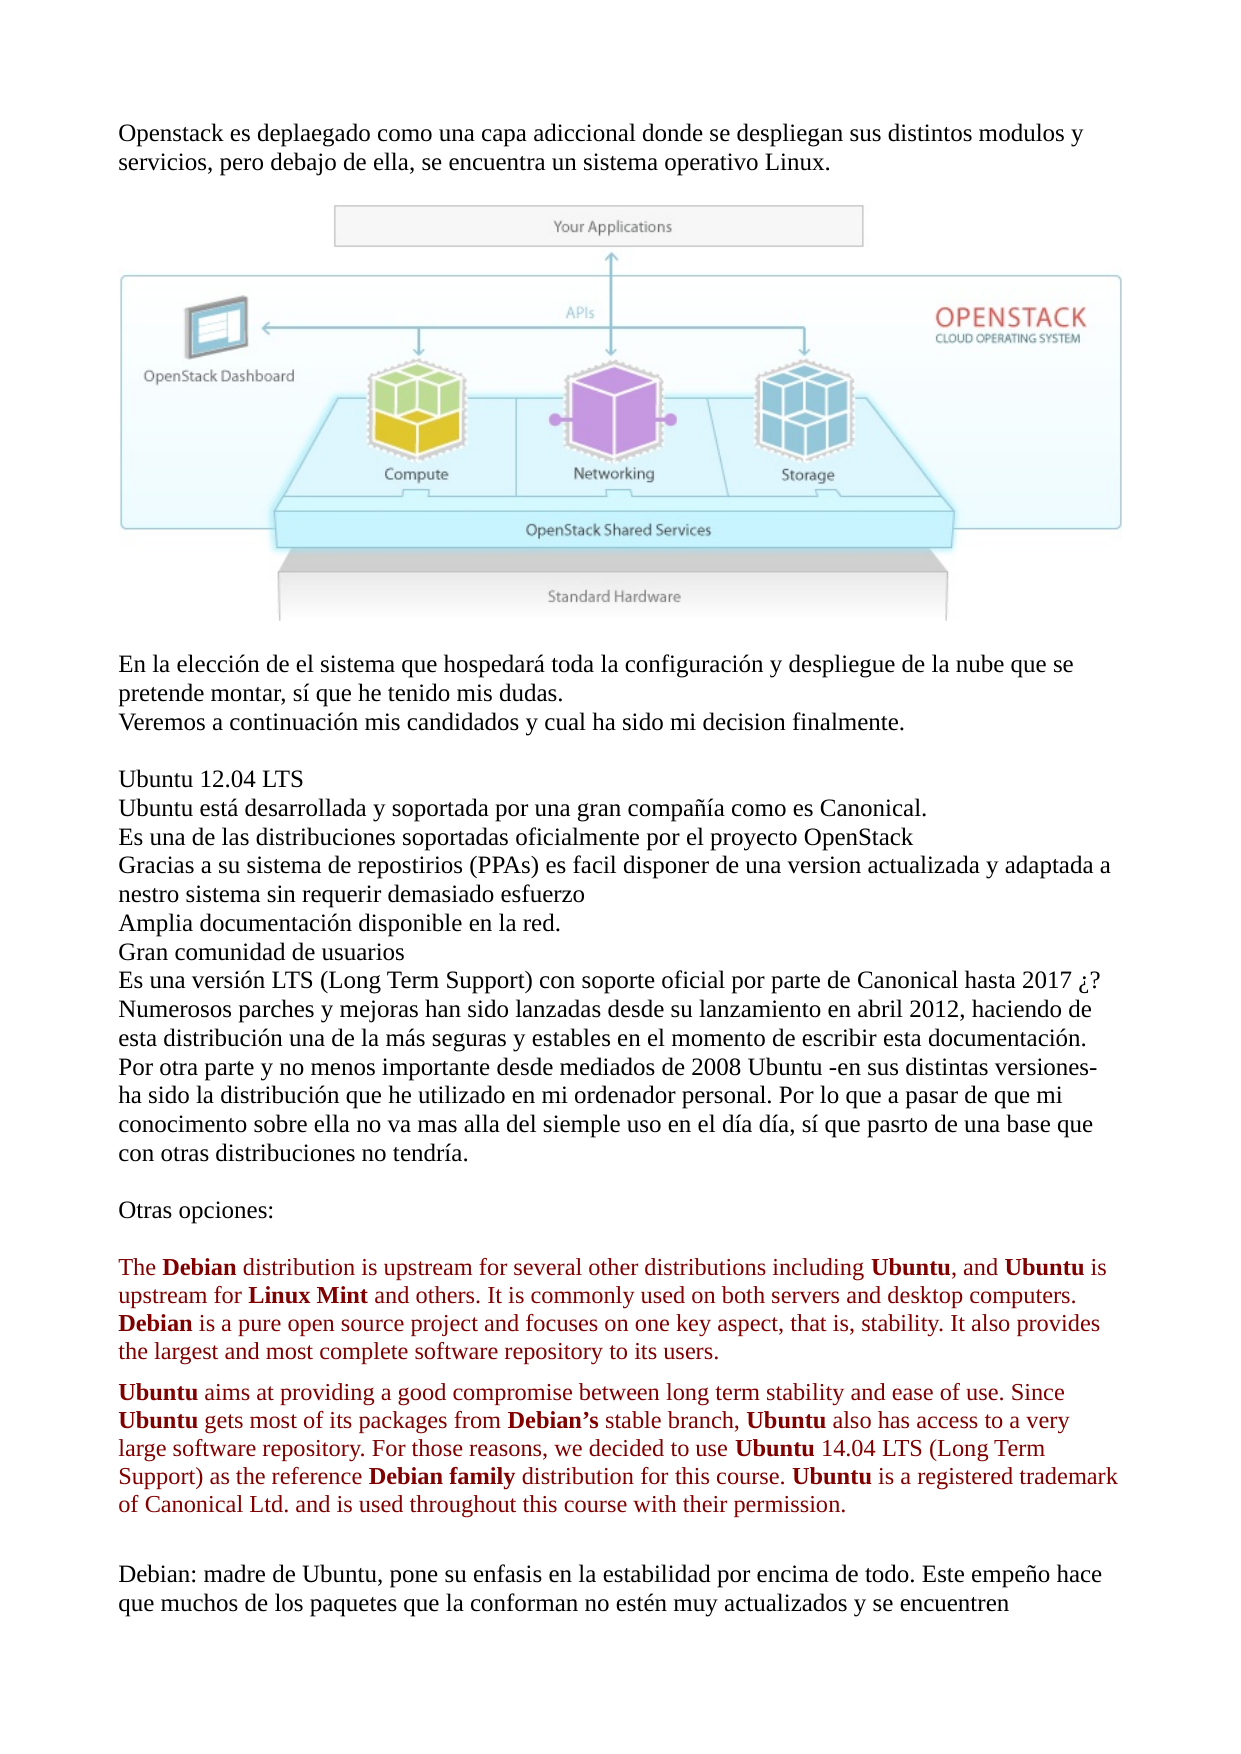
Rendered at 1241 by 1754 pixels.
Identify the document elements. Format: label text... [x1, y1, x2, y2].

text Otras opciones: [118, 1195, 1122, 1224]
text Amplia documentación disponible en la red. [118, 908, 1122, 937]
text Es una versión LTS (Long Term Support) con soporte oficial por parte de Canonical hasta 2017 ¿? [118, 965, 1122, 994]
text The Debian distribution is upstream for several other distributions including Ubuntu, and Ubuntu is upstream for Linux Mint and others. It is commonly used on both servers and desktop computers. Debian is a pure open source project and focuses on one key aspect, that is, stability. It also provides the largest and most complete software repository to its users. [118, 1253, 1122, 1365]
text Openstack es deplaegado como una capa adiccional donde se despliegan sus distintos modulos y servicios, pero debajo de ella, se encuentra un sistema operativo Linux. [118, 118, 1122, 176]
text Ubuntu está desarrollada y soportada por una gran compañía como es Canonical. [118, 793, 1122, 822]
text Es una de las distribuciones soportadas oficialmente por el proyecto OpenStack [118, 822, 1122, 850]
picture [118, 204, 1123, 621]
text Por otra parte y no menos importante desde mediados de 2008 Ubuntu -en sus distintas versiones- ha sido la distribución que he utilizado en mi ordenador personal. Por lo que a pasar de que mi conocimento sobre ella no va mas alla del siemple uso en el día día, sí que pasrto de una base que con otras distribuciones no tendría. [118, 1052, 1122, 1167]
text Veremos a continuación mis candidados y cual ha sido mi decision finalmente. [118, 707, 1122, 735]
text En la elección de el sistema que hospedará toda la configuración y despliegue de la nube que se pretende montar, sí que he tenido mis dudas. [118, 649, 1122, 707]
text Ubuntu aims at providing a good compromise between long term stability and ease of use. Since Ubuntu gets most of its packages from Debian’s stable branch, Ubuntu also has access to a very large software repository. For those reasons, we decided to use Ubuntu 14.04 LTS (Long Term Support) as the reference Debian family distribution for this course. Ubuntu is a registered trademark of Canonical Ltd. and is used throughout this course with their permission. [118, 1377, 1122, 1518]
text Ubuntu 12.04 LTS [118, 764, 1122, 793]
text Numerosos parches y mejoras han sido lanzadas desde su lanzamiento en abril 2012, haciendo de esta distribución una de la más seguras y estables en el momento de escribir esta documentación. [118, 994, 1122, 1052]
text Debian: madre de Ubuntu, pone su enfasis en la estabilidad por encima de todo. Este empeño hace que muchos de los paquetes que la conforman no estén muy actualizados y se encuentren [118, 1559, 1122, 1616]
text Gracias a su sistema de repostirios (PPAs) es facil disponer de una version actualizada y adaptada a nestro sistema sin requerir demasiado esfuerzo [118, 850, 1122, 908]
text Gran comunidad de usuarios [118, 937, 1122, 965]
